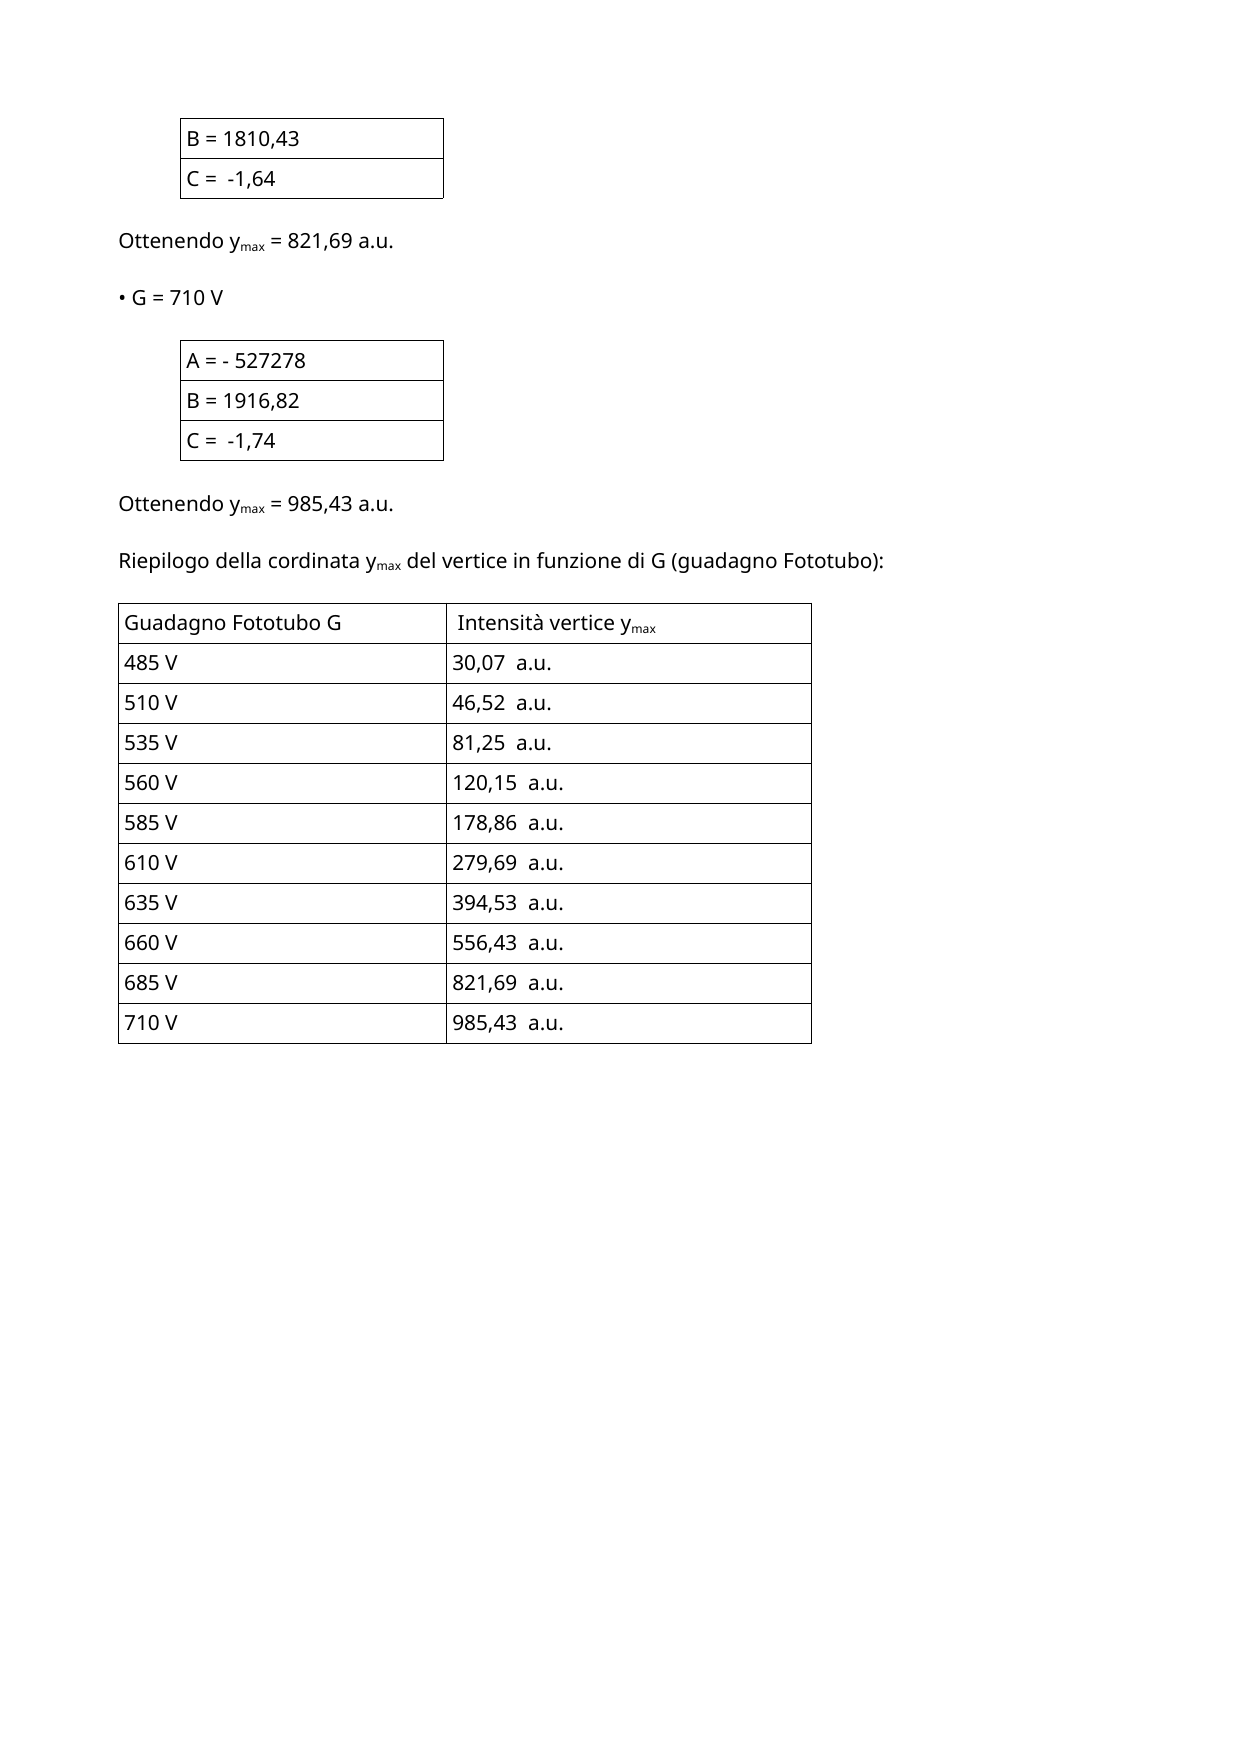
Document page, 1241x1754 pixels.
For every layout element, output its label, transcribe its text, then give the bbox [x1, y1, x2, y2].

table_cell 30,07 a.u. [447, 644, 811, 683]
text • G = 710 V [118, 283, 1122, 312]
table_cell 46,52 a.u. [447, 684, 811, 723]
table_cell 485 V [119, 644, 446, 683]
table_cell 394,53 a.u. [447, 884, 811, 923]
table_cell 81,25 a.u. [447, 724, 811, 763]
table_cell 556,43 a.u. [447, 924, 811, 963]
table_header A = - 527278 [181, 341, 443, 380]
table_cell 535 V [119, 724, 446, 763]
table_cell 279,69 a.u. [447, 844, 811, 883]
table_cell 560 V [119, 764, 446, 803]
table_cell 585 V [119, 804, 446, 843]
table_cell 120,15 a.u. [447, 764, 811, 803]
table_cell 178,86 a.u. [447, 804, 811, 843]
table_cell 985,43 a.u. [447, 1004, 811, 1043]
table_cell 510 V [119, 684, 446, 723]
table_cell 660 V [119, 924, 446, 963]
table_header Guadagno Fototubo G [119, 604, 446, 643]
table_cell B = 1810,43 [181, 119, 443, 158]
table_cell C = -1,74 [181, 421, 443, 460]
table_cell 710 V [119, 1004, 446, 1043]
table_cell 821,69 a.u. [447, 964, 811, 1003]
table_cell 685 V [119, 964, 446, 1003]
text Ottenendo ymax = 985,43 a.u. [118, 489, 1122, 517]
table_cell 635 V [119, 884, 446, 923]
text Ottenendo ymax = 821,69 a.u. [118, 227, 1122, 255]
text Riepilogo della cordinata ymax del vertice in funzione di G (guadagno Fototubo): [118, 546, 1122, 574]
table_cell C = -1,64 [181, 159, 443, 198]
table_cell 610 V [119, 844, 446, 883]
table_header Intensità vertice ymax [447, 604, 811, 643]
table_cell B = 1916,82 [181, 381, 443, 420]
